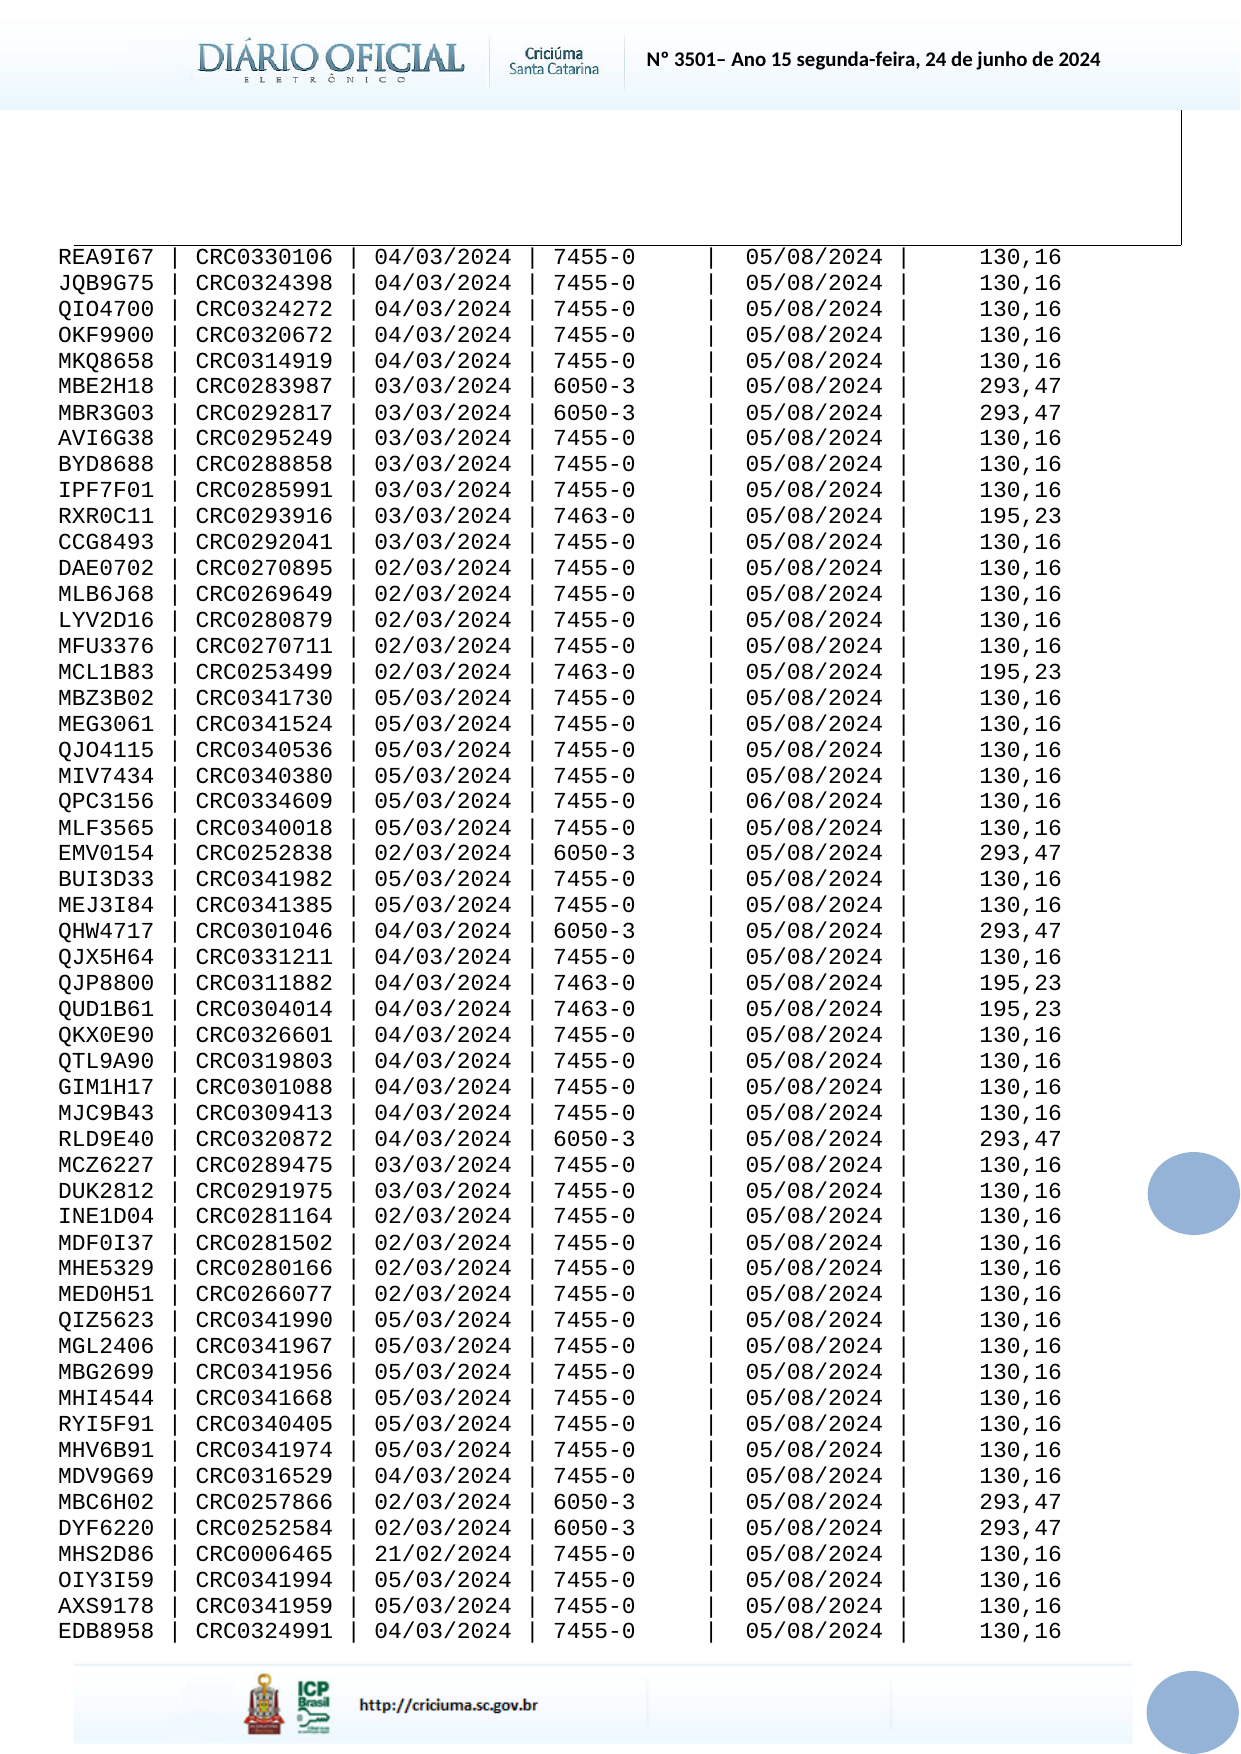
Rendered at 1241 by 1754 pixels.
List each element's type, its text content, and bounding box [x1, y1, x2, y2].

text MEG3061 | CRC0341524 | 05/03/2024 | 7455-0 | 05/08/2024 | 130,16 [44, 712, 1181, 738]
text GIM1H17 | CRC0301088 | 04/03/2024 | 7455-0 | 05/08/2024 | 130,16 [44, 1075, 1181, 1101]
text JQB9G75 | CRC0324398 | 04/03/2024 | 7455-0 | 05/08/2024 | 130,16 [44, 271, 1181, 297]
text MDV9G69 | CRC0316529 | 04/03/2024 | 7455-0 | 05/08/2024 | 130,16 [44, 1464, 1181, 1490]
text MDF0I37 | CRC0281502 | 02/03/2024 | 7455-0 | 05/08/2024 | 130,16 [44, 1231, 1181, 1257]
text QPC3156 | CRC0334609 | 05/03/2024 | 7455-0 | 06/08/2024 | 130,16 [44, 790, 1181, 816]
text RLD9E40 | CRC0320872 | 04/03/2024 | 6050-3 | 05/08/2024 | 293,47 [44, 1127, 1181, 1153]
text MLB6J68 | CRC0269649 | 02/03/2024 | 7455-0 | 05/08/2024 | 130,16 [44, 582, 1181, 608]
text QIO4700 | CRC0324272 | 04/03/2024 | 7455-0 | 05/08/2024 | 130,16 [44, 297, 1181, 323]
text LYV2D16 | CRC0280879 | 02/03/2024 | 7455-0 | 05/08/2024 | 130,16 [44, 608, 1181, 634]
text DYF6220 | CRC0252584 | 02/03/2024 | 6050-3 | 05/08/2024 | 293,47 [44, 1516, 1181, 1542]
text AXS9178 | CRC0341959 | 05/03/2024 | 7455-0 | 05/08/2024 | 130,16 [44, 1594, 1181, 1620]
text MFU3376 | CRC0270711 | 02/03/2024 | 7455-0 | 05/08/2024 | 130,16 [44, 634, 1181, 660]
text MJC9B43 | CRC0309413 | 04/03/2024 | 7455-0 | 05/08/2024 | 130,16 [44, 1101, 1181, 1127]
text REA9I67 | CRC0330106 | 04/03/2024 | 7455-0 | 05/08/2024 | 130,16 [44, 245, 1181, 271]
text IPF7F01 | CRC0285991 | 03/03/2024 | 7455-0 | 05/08/2024 | 130,16 [44, 479, 1181, 504]
text MED0H51 | CRC0266077 | 02/03/2024 | 7455-0 | 05/08/2024 | 130,16 [44, 1283, 1181, 1309]
text MHV6B91 | CRC0341974 | 05/03/2024 | 7455-0 | 05/08/2024 | 130,16 [44, 1438, 1181, 1464]
text CCG8493 | CRC0292041 | 03/03/2024 | 7455-0 | 05/08/2024 | 130,16 [44, 531, 1181, 556]
text QUD1B61 | CRC0304014 | 04/03/2024 | 7463-0 | 05/08/2024 | 195,23 [44, 997, 1181, 1023]
text DUK2812 | CRC0291975 | 03/03/2024 | 7455-0 | 05/08/2024 | 130,16 [44, 1179, 1150, 1205]
text QIZ5623 | CRC0341990 | 05/03/2024 | 7455-0 | 05/08/2024 | 130,16 [44, 1309, 1181, 1334]
text OKF9900 | CRC0320672 | 04/03/2024 | 7455-0 | 05/08/2024 | 130,16 [44, 323, 1181, 349]
text MBC6H02 | CRC0257866 | 02/03/2024 | 6050-3 | 05/08/2024 | 293,47 [44, 1490, 1181, 1516]
text QKX0E90 | CRC0326601 | 04/03/2024 | 7455-0 | 05/08/2024 | 130,16 [44, 1023, 1181, 1049]
text MBE2H18 | CRC0283987 | 03/03/2024 | 6050-3 | 05/08/2024 | 293,47 [44, 375, 1181, 401]
text MBG2699 | CRC0341956 | 05/03/2024 | 7455-0 | 05/08/2024 | 130,16 [44, 1361, 1181, 1386]
text EDB8958 | CRC0324991 | 04/03/2024 | 7455-0 | 05/08/2024 | 130,16 [44, 1620, 1181, 1646]
text EMV0154 | CRC0252838 | 02/03/2024 | 6050-3 | 05/08/2024 | 293,47 [44, 842, 1181, 868]
text MEJ3I84 | CRC0341385 | 05/03/2024 | 7455-0 | 05/08/2024 | 130,16 [44, 894, 1181, 919]
text QTL9A90 | CRC0319803 | 04/03/2024 | 7455-0 | 05/08/2024 | 130,16 [44, 1049, 1181, 1075]
text MIV7434 | CRC0340380 | 05/03/2024 | 7455-0 | 05/08/2024 | 130,16 [44, 764, 1181, 790]
text AVI6G38 | CRC0295249 | 03/03/2024 | 7455-0 | 05/08/2024 | 130,16 [44, 427, 1181, 453]
text MBZ3B02 | CRC0341730 | 05/03/2024 | 7455-0 | 05/08/2024 | 130,16 [44, 686, 1181, 712]
text DAE0702 | CRC0270895 | 02/03/2024 | 7455-0 | 05/08/2024 | 130,16 [44, 556, 1181, 582]
text RXR0C11 | CRC0293916 | 03/03/2024 | 7463-0 | 05/08/2024 | 195,23 [44, 504, 1181, 531]
text MCL1B83 | CRC0253499 | 02/03/2024 | 7463-0 | 05/08/2024 | 195,23 [44, 660, 1181, 686]
text MCZ6227 | CRC0289475 | 03/03/2024 | 7455-0 | 05/08/2024 | 130,16 [44, 1153, 1180, 1179]
text QJP8800 | CRC0311882 | 04/03/2024 | 7463-0 | 05/08/2024 | 195,23 [44, 971, 1181, 997]
text MGL2406 | CRC0341967 | 05/03/2024 | 7455-0 | 05/08/2024 | 130,16 [44, 1334, 1181, 1361]
text BYD8688 | CRC0288858 | 03/03/2024 | 7455-0 | 05/08/2024 | 130,16 [44, 453, 1181, 479]
text QHW4717 | CRC0301046 | 04/03/2024 | 6050-3 | 05/08/2024 | 293,47 [44, 919, 1181, 946]
text RYI5F91 | CRC0340405 | 05/03/2024 | 7455-0 | 05/08/2024 | 130,16 [44, 1412, 1181, 1438]
text MHE5329 | CRC0280166 | 02/03/2024 | 7455-0 | 05/08/2024 | 130,16 [44, 1257, 1181, 1283]
text INE1D04 | CRC0281164 | 02/03/2024 | 7455-0 | 05/08/2024 | 130,16 [44, 1205, 1171, 1231]
text BUI3D33 | CRC0341982 | 05/03/2024 | 7455-0 | 05/08/2024 | 130,16 [44, 868, 1181, 894]
text MHS2D86 | CRC0006465 | 21/02/2024 | 7455-0 | 05/08/2024 | 130,16 [44, 1542, 1181, 1568]
text QJO4115 | CRC0340536 | 05/03/2024 | 7455-0 | 05/08/2024 | 130,16 [44, 738, 1181, 764]
text QJX5H64 | CRC0331211 | 04/03/2024 | 7455-0 | 05/08/2024 | 130,16 [44, 946, 1181, 971]
text MLF3565 | CRC0340018 | 05/03/2024 | 7455-0 | 05/08/2024 | 130,16 [44, 816, 1181, 842]
text MKQ8658 | CRC0314919 | 04/03/2024 | 7455-0 | 05/08/2024 | 130,16 [44, 349, 1181, 375]
text MBR3G03 | CRC0292817 | 03/03/2024 | 6050-3 | 05/08/2024 | 293,47 [44, 401, 1181, 427]
text OIY3I59 | CRC0341994 | 05/03/2024 | 7455-0 | 05/08/2024 | 130,16 [44, 1568, 1181, 1594]
text MHI4544 | CRC0341668 | 05/03/2024 | 7455-0 | 05/08/2024 | 130,16 [44, 1386, 1181, 1412]
